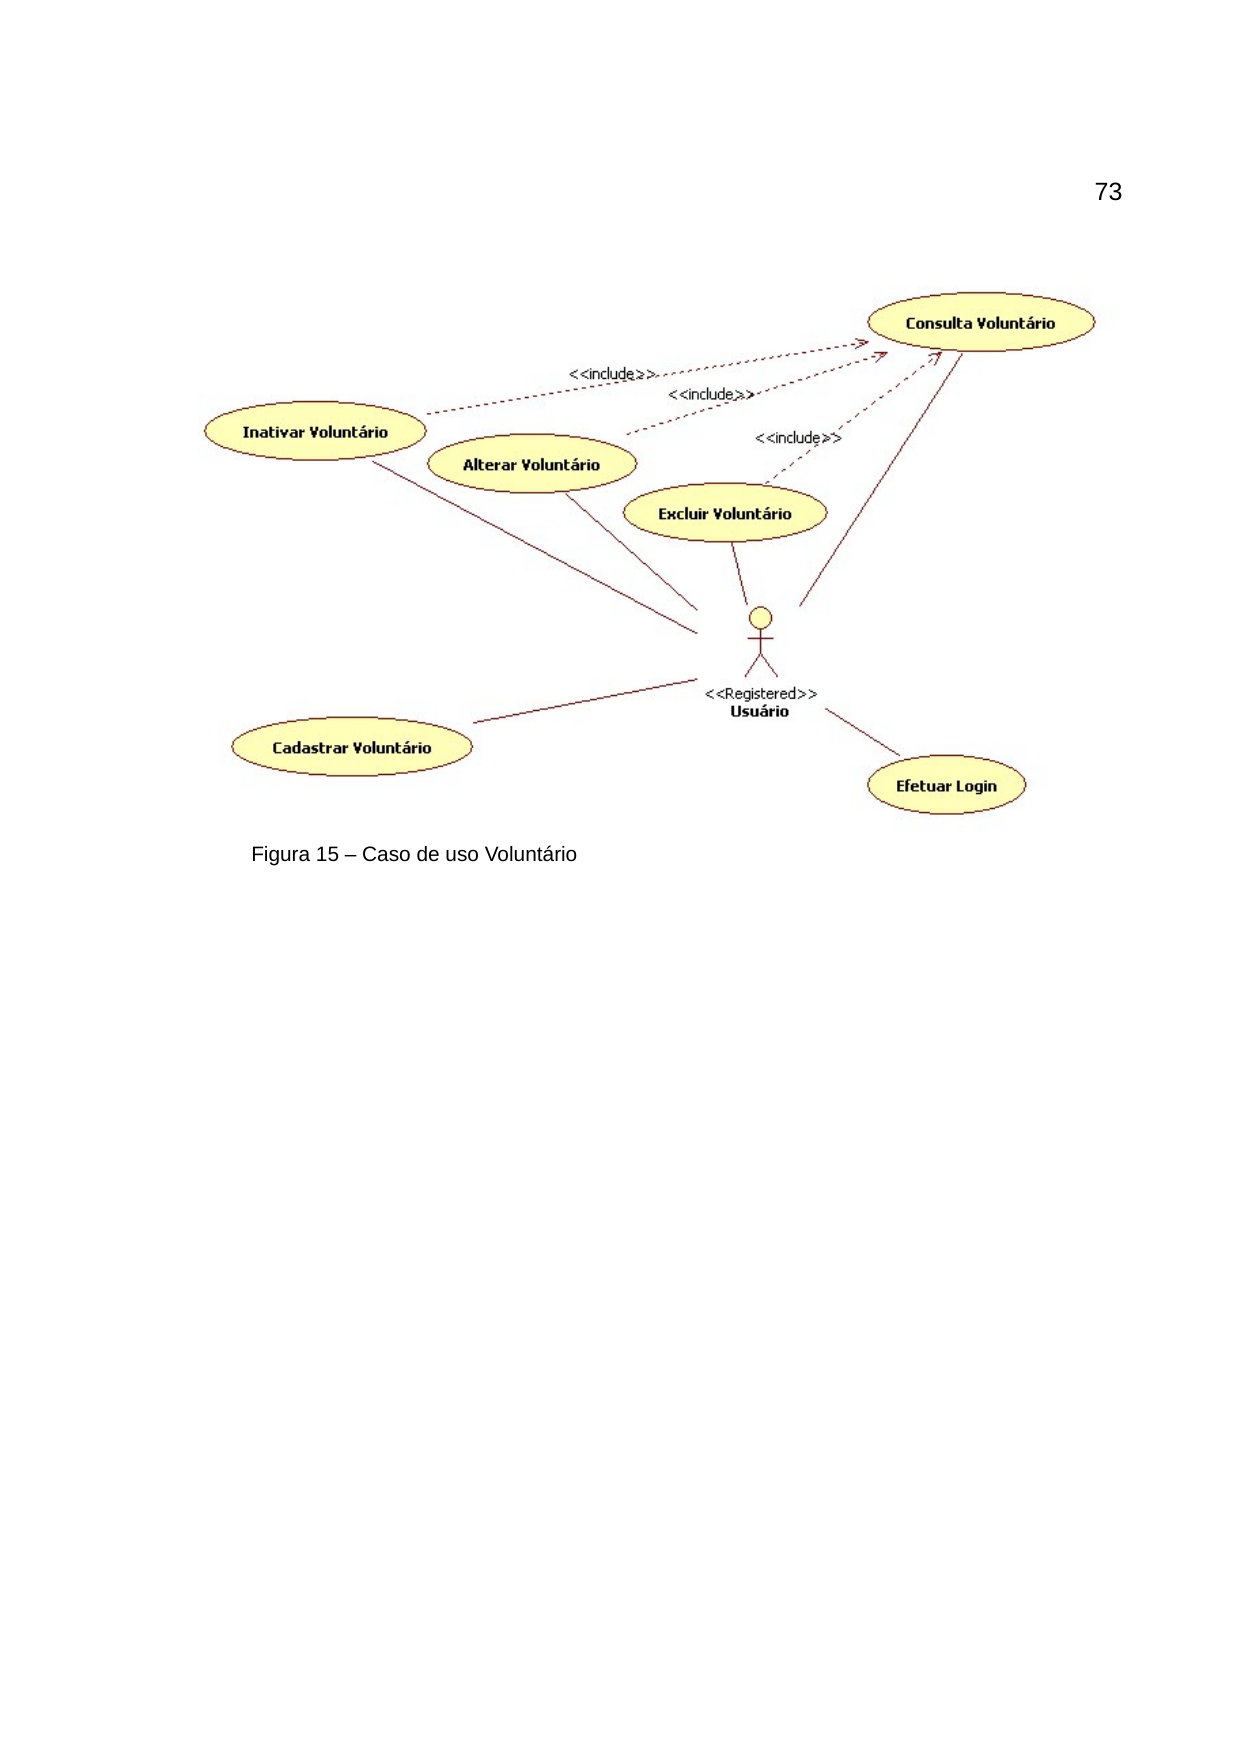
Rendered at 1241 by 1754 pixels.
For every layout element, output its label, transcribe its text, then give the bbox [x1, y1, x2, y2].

text Figura 15 – Caso de uso Voluntário [177, 842, 1122, 865]
picture [177, 265, 1123, 842]
